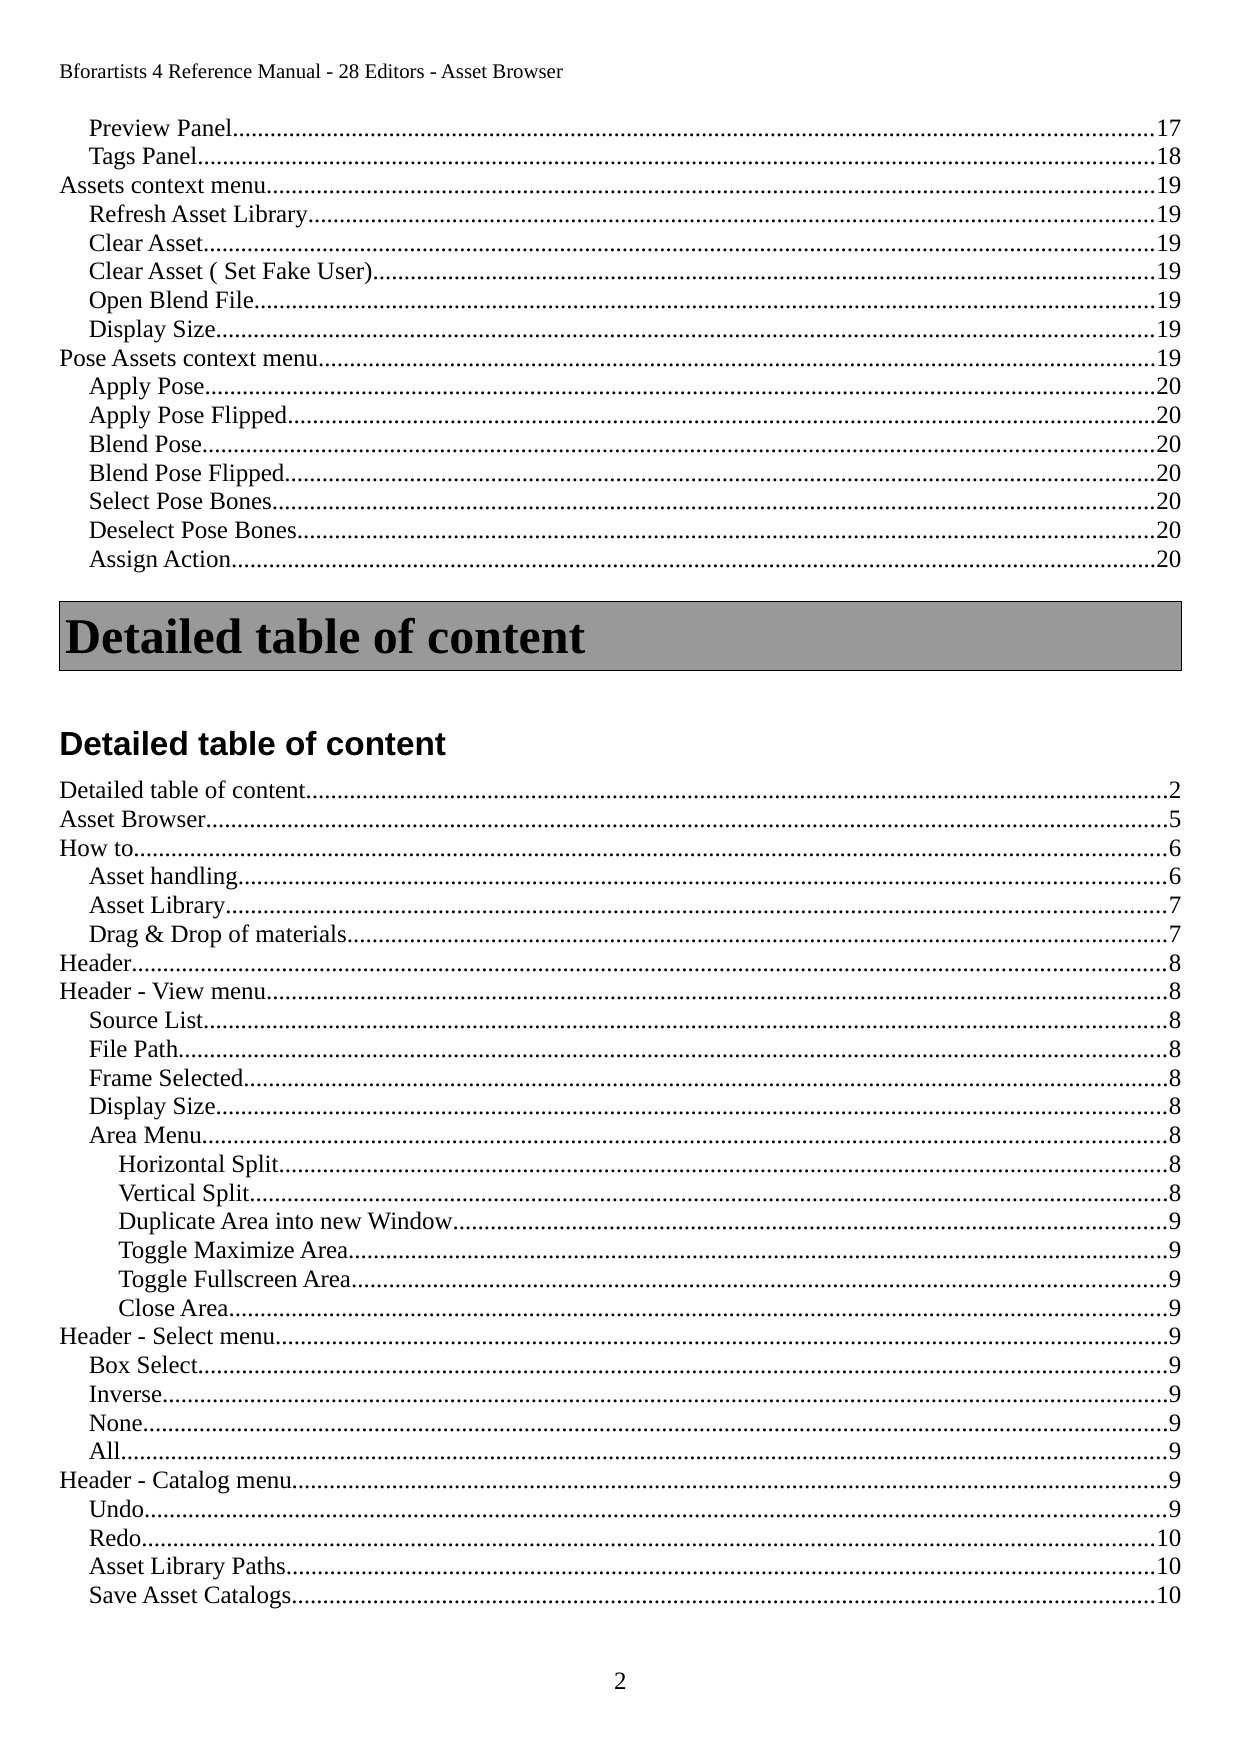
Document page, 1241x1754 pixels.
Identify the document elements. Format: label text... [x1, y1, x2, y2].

text Drag & Drop of materials 7 [88, 919, 1181, 948]
text Clear Asset 19 [88, 228, 1181, 256]
text Refresh Asset Library 19 [88, 199, 1181, 228]
text Clear Asset ( Set Fake User) 19 [88, 256, 1181, 285]
text Header - Catalog menu 9 [59, 1465, 1181, 1494]
text Undo 9 [88, 1494, 1181, 1523]
text Preview Panel 17 [88, 113, 1181, 141]
text Tags Panel 18 [88, 141, 1181, 170]
text Display Size 8 [88, 1091, 1181, 1120]
text Toggle Fullscreen Area 9 [118, 1264, 1181, 1293]
text Asset handling 6 [88, 861, 1181, 890]
text Pose Assets context menu 19 [59, 343, 1181, 371]
text Asset Library 7 [88, 890, 1181, 919]
text Asset Browser 5 [59, 804, 1181, 833]
text Blend Pose Flipped 20 [88, 458, 1181, 486]
text Header 8 [59, 948, 1181, 976]
text Inverse 9 [88, 1379, 1181, 1408]
text Toggle Maximize Area 9 [118, 1235, 1181, 1264]
text Detailed table of content 2 [59, 775, 1181, 804]
text All 9 [88, 1436, 1181, 1465]
text Save Asset Catalogs 10 [88, 1580, 1181, 1609]
text Frame Selected 8 [88, 1063, 1181, 1091]
text How to 6 [59, 833, 1181, 861]
text Blend Pose 20 [88, 429, 1181, 458]
text Display Size 19 [88, 314, 1181, 343]
text Apply Pose 20 [88, 371, 1181, 400]
text Open Blend File 19 [88, 285, 1181, 314]
text Horizontal Split 8 [118, 1149, 1181, 1178]
text Header - Select menu 9 [59, 1321, 1181, 1350]
text File Path 8 [88, 1034, 1181, 1063]
text Vertical Split 8 [118, 1178, 1181, 1206]
text Source List 8 [88, 1005, 1181, 1034]
text Duplicate Area into new Window 9 [118, 1206, 1181, 1235]
text Close Area 9 [118, 1293, 1181, 1321]
text Box Select 9 [88, 1350, 1181, 1379]
text Asset Library Paths 10 [88, 1551, 1181, 1580]
table_header Detailed table of content [60, 602, 1181, 670]
text Header - View menu 8 [59, 976, 1181, 1005]
text Select Pose Bones 20 [88, 486, 1181, 515]
text Assign Action 20 [88, 544, 1181, 573]
text Deselect Pose Bones 20 [88, 515, 1181, 544]
text Assets context menu 19 [59, 170, 1181, 199]
text Area Menu 8 [88, 1120, 1181, 1149]
subtitle Detailed table of content [59, 724, 1181, 763]
text None 9 [88, 1408, 1181, 1436]
text Apply Pose Flipped 20 [88, 400, 1181, 429]
text Redo 10 [88, 1523, 1181, 1551]
